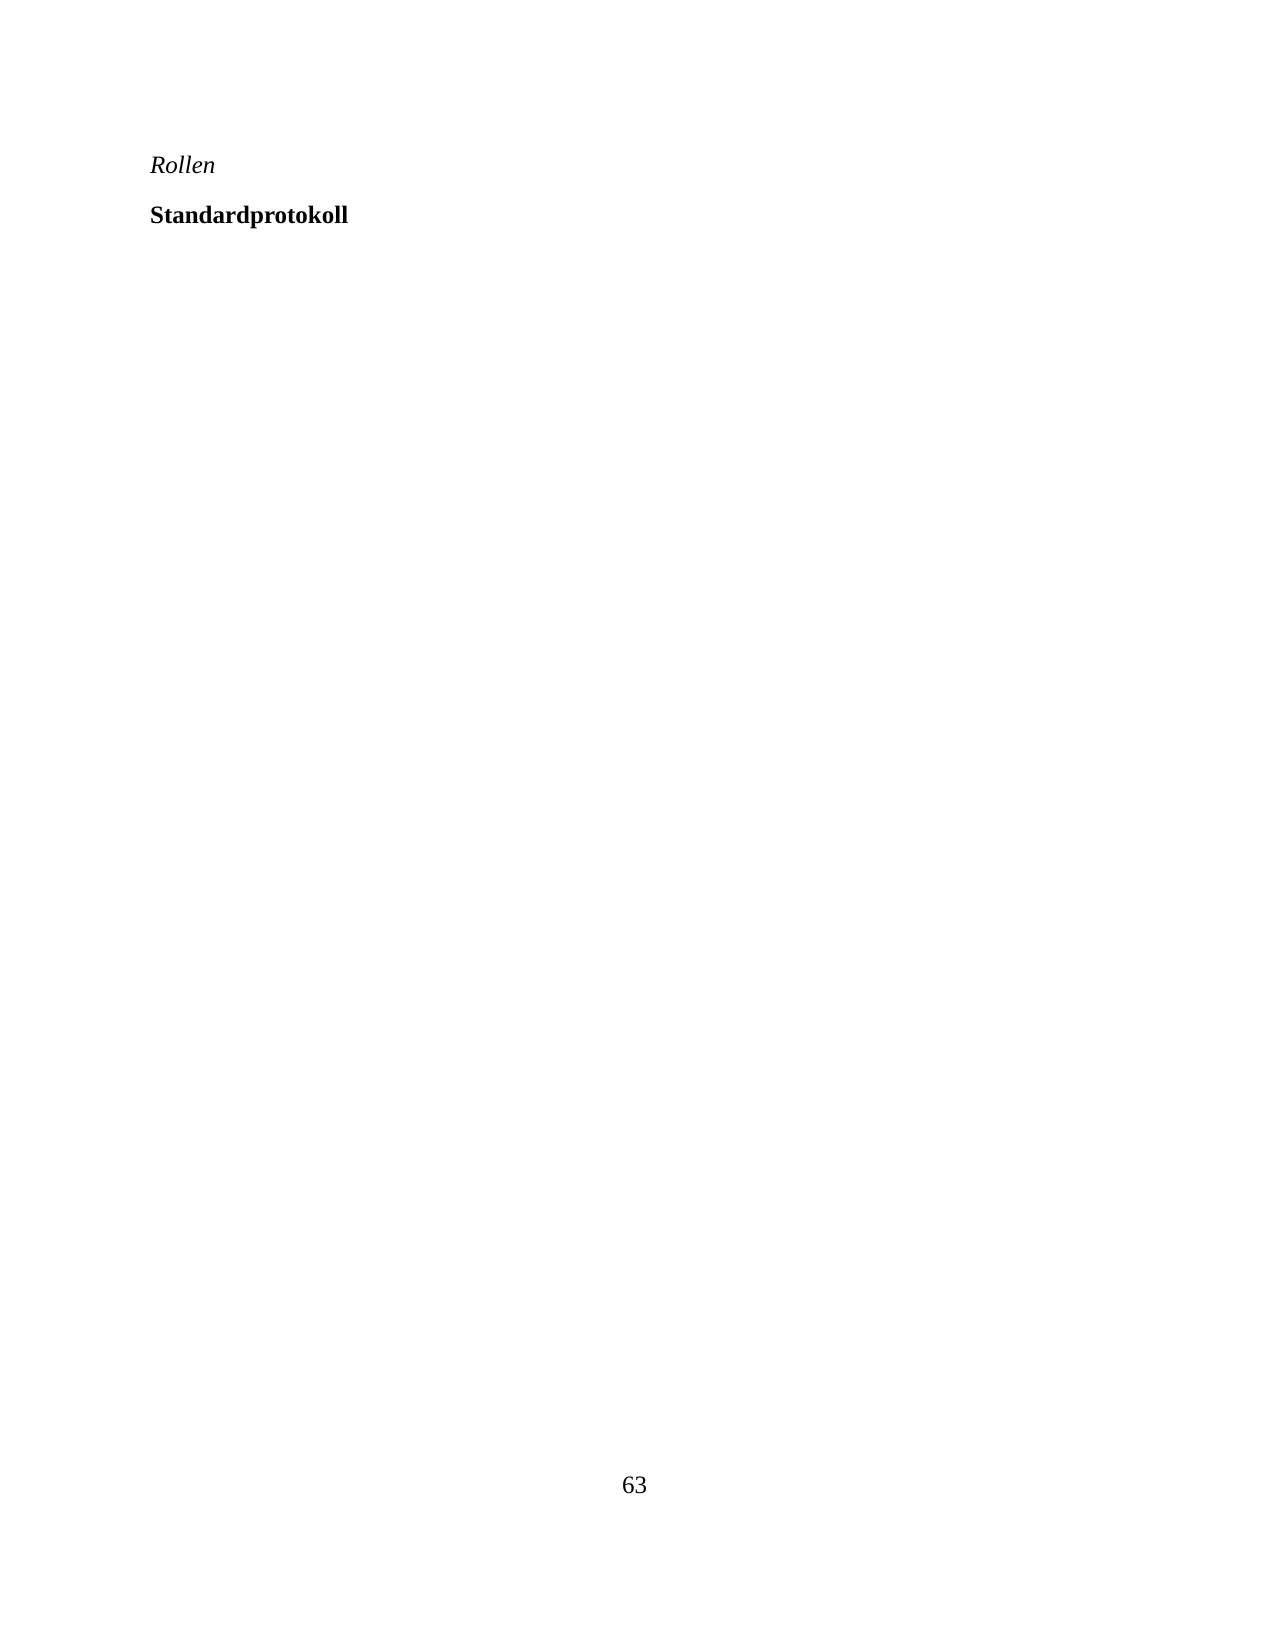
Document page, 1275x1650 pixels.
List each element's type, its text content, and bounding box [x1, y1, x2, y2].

text Rollen [150, 150, 1125, 179]
text Standardprotokoll [150, 200, 1125, 229]
